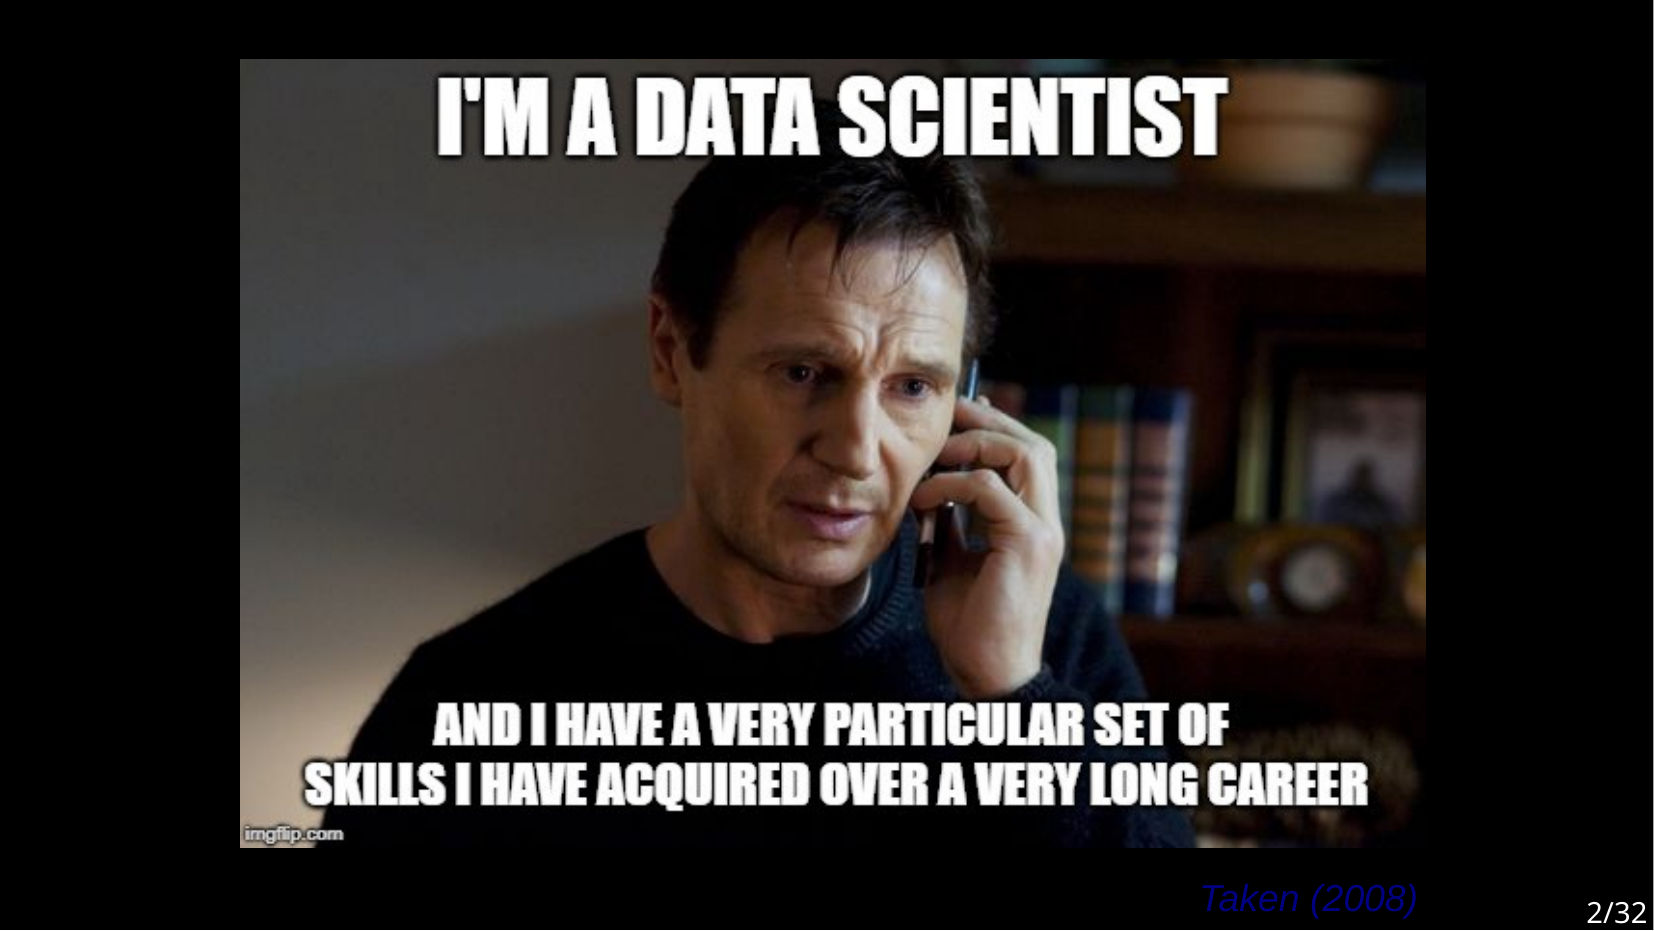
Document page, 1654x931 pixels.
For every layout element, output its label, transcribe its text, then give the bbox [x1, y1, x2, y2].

text_box Taken (2008) [1184, 870, 1473, 927]
picture [240, 59, 1426, 849]
